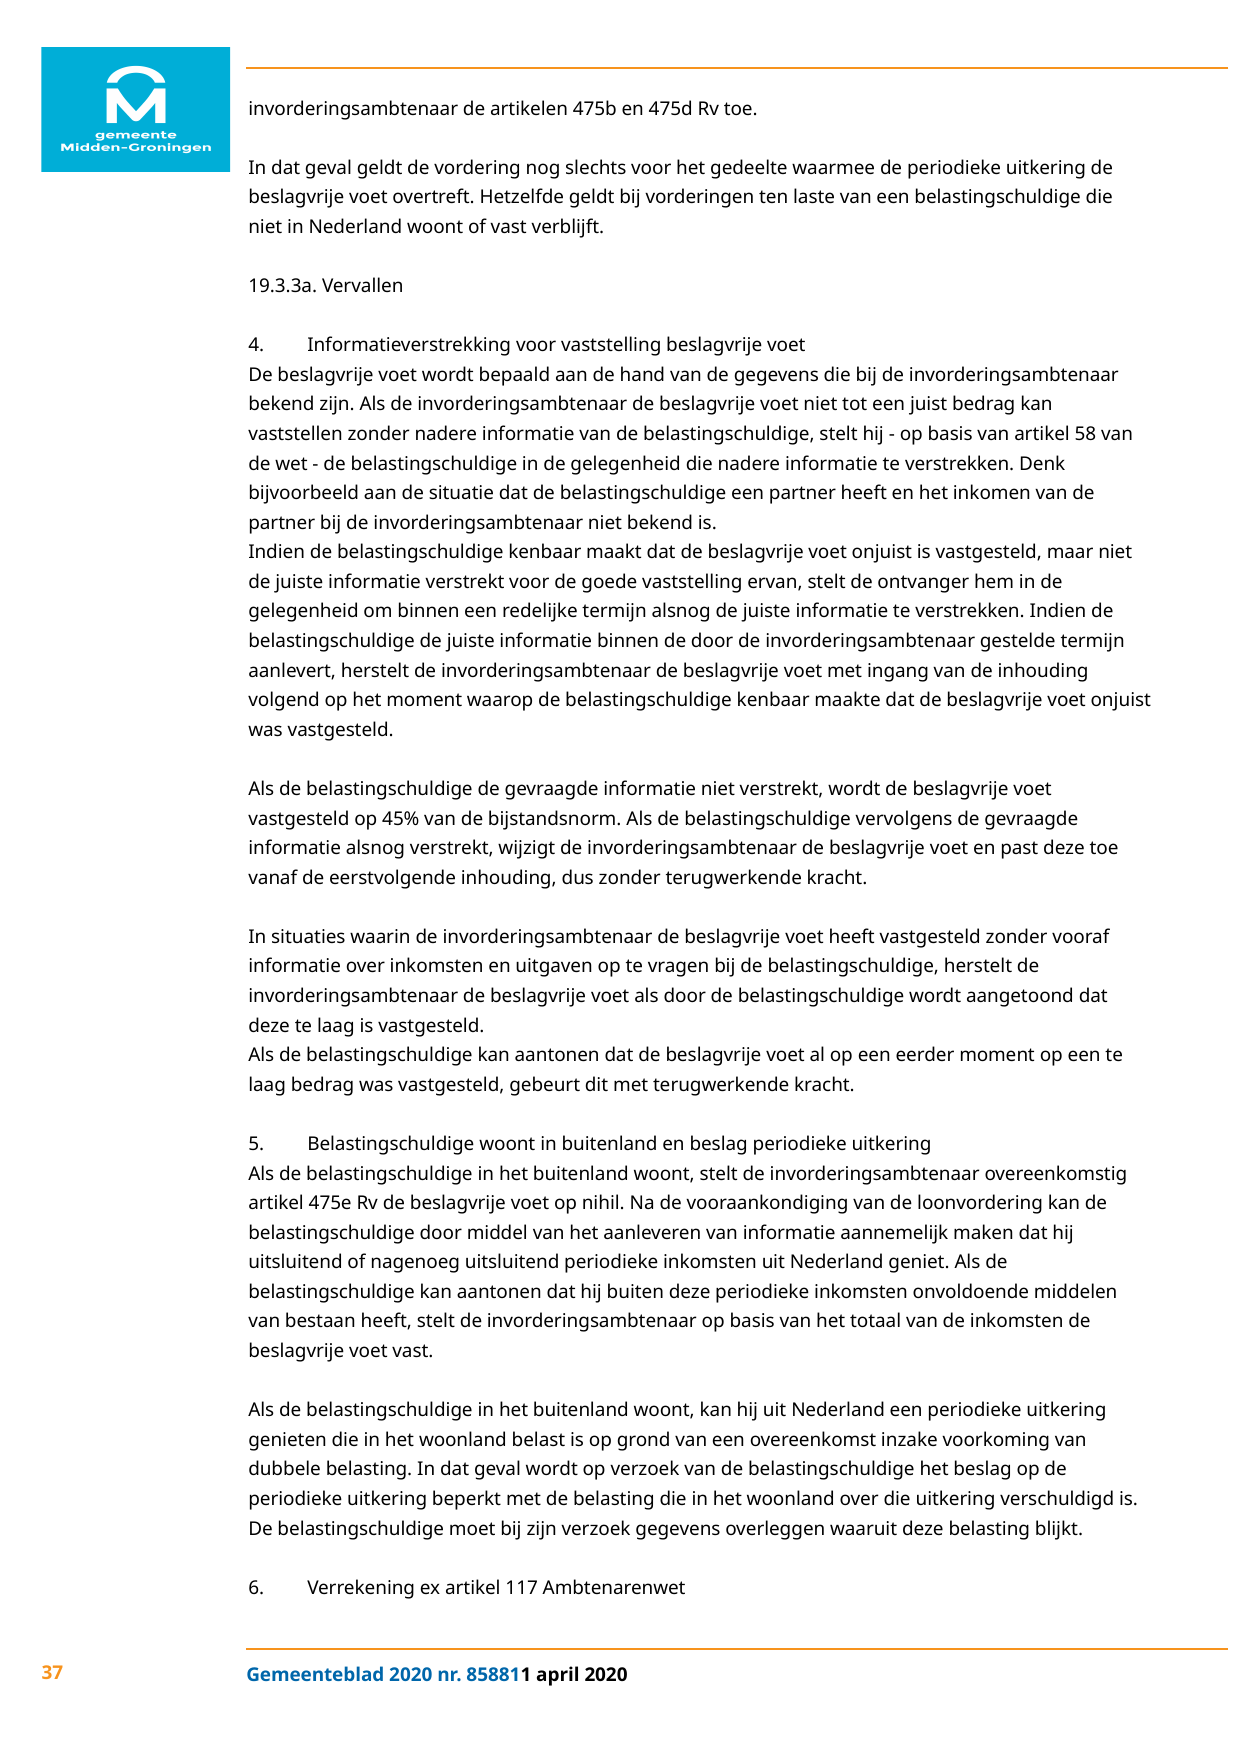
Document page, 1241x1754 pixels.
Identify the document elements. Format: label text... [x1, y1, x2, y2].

text De beslagvrije voet wordt bepaald aan de hand van de gegevens die bij de invorderingsambtenaar bekend zijn. Als de invorderingsambtenaar de beslagvrije voet niet tot een juist bedrag kan vaststellen zonder nadere informatie van de belastingschuldige, stelt hij - op basis van artikel 58 van de wet - de belastingschuldige in de gelegenheid die nadere informatie te verstrekken. Denk bijvoorbeeld aan de situatie dat de belastingschuldige een partner heeft en het inkomen van de partner bij de invorderingsambtenaar niet bekend is. [248, 361, 1152, 535]
text Als de belastingschuldige in het buitenland woont, kan hij uit Nederland een periodieke uitkering genieten die in het woonland belast is op grond van een overeenkomst inzake voorkoming van dubbele belasting. In dat geval wordt op verzoek van de belastingschuldige het beslag op de periodieke uitkering beperkt met de belasting die in het woonland over die uitkering verschuldigd is. De belastingschuldige moet bij zijn verzoek gegevens overleggen waaruit deze belasting blijkt. [248, 1396, 1152, 1541]
text Als de belastingschuldige in het buitenland woont, stelt de invorderingsambtenaar overeenkomstig artikel 475e Rv de beslagvrije voet op nihil. Na de vooraankondiging van de loonvordering kan de belastingschuldige door middel van het aanleveren van informatie aannemelijk maken dat hij uitsluitend of nagenoeg uitsluitend periodieke inkomsten uit Nederland geniet. Als de belastingschuldige kan aantonen dat hij buiten deze periodieke inkomsten onvoldoende middelen van bestaan heeft, stelt de invorderingsambtenaar op basis van het totaal van de inkomsten de beslagvrije voet vast. [248, 1160, 1152, 1363]
text Indien de belastingschuldige kenbaar maakt dat de beslagvrije voet onjuist is vastgesteld, maar niet de juiste informatie verstrekt voor de goede vaststelling ervan, stelt de ontvanger hem in de gelegenheid om binnen een redelijke termijn alsnog de juiste informatie te verstrekken. Indien de belastingschuldige de juiste informatie binnen de door de invorderingsambtenaar gestelde termijn aanlevert, herstelt de invorderingsambtenaar de beslagvrije voet met ingang van de inhouding volgend op het moment waarop de belastingschuldige kenbaar maakte dat de beslagvrije voet onjuist was vastgesteld. [248, 538, 1152, 742]
text Als de belastingschuldige de gevraagde informatie niet verstrekt, wordt de beslagvrije voet vastgesteld op 45% van de bijstandsnorm. Als de belastingschuldige vervolgens de gevraagde informatie alsnog verstrekt, wijzigt de invorderingsambtenaar de beslagvrije voet en past deze toe vanaf de eerstvolgende inhouding, dus zonder terugwerkende kracht. [248, 775, 1152, 890]
text 19.3.3a. Vervallen [248, 272, 1152, 298]
list Verrekening ex artikel 117 Ambtenarenwet [248, 1574, 1152, 1600]
picture [184, 146, 190, 153]
text Als de belastingschuldige kan aantonen dat de beslagvrije voet al op een eerder moment op een te laag bedrag was vastgesteld, gebeurt dit met terugwerkende kracht. [248, 1041, 1152, 1097]
text In situaties waarin de invorderingsambtenaar de beslagvrije voet heeft vastgesteld zonder vooraf informatie over inkomsten en uitgaven op te vragen bij de belastingschuldige, herstelt de invorderingsambtenaar de beslagvrije voet als door de belastingschuldige wordt aangetoond dat deze te laag is vastgesteld. [248, 923, 1152, 1038]
picture [107, 89, 165, 122]
text invorderingsambtenaar de artikelen 475b en 475d Rv toe. [248, 95, 1152, 121]
list Informatieverstrekking voor vaststelling beslagvrije voet [248, 331, 1152, 357]
list Belastingschuldige woont in buitenland en beslag periodieke uitkering [248, 1130, 1152, 1156]
picture [108, 66, 164, 82]
text In dat geval geldt de vordering nog slechts voor het gedeelte waarmee de periodieke uitkering de beslagvrije voet overtreft. Hetzelfde geldt bij vorderingen ten laste van een belastingschuldige die niet in Nederland woont of vast verblijft. [248, 154, 1152, 239]
